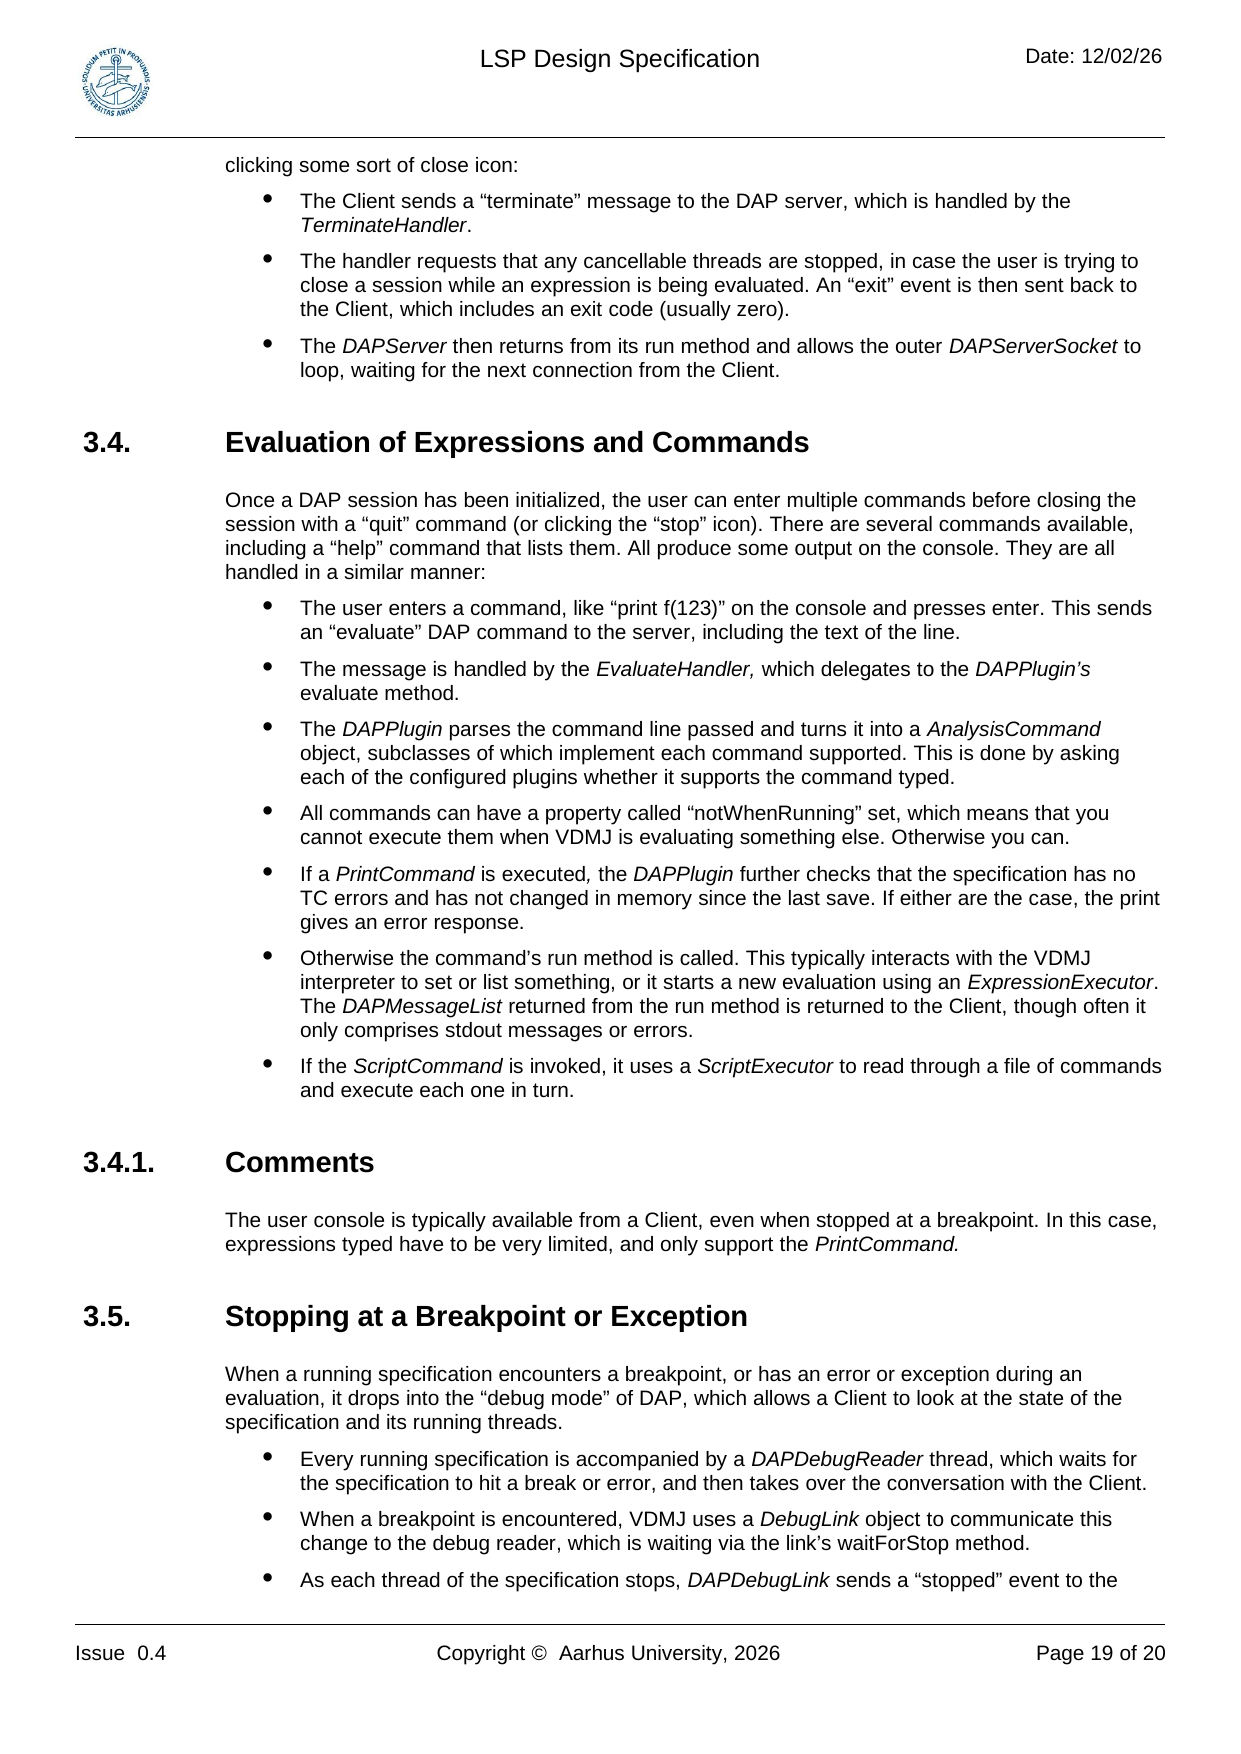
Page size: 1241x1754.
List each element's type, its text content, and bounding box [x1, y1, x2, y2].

list The handler requests that any cancellable threads are stopped, in case the user is trying to close a session while an expression is being evaluated. An “exit” event is then sent back to the Client, which includes an exit code (usually zero). [262, 250, 1165, 322]
text clicking some sort of close icon: [225, 153, 1165, 177]
subtitle Evaluation of Expressions and Commands [75, 424, 1165, 458]
list The DAPServer then returns from its run method and allows the outer DAPServerSocket to loop, waiting for the next connection from the Client. [262, 334, 1165, 382]
list The user enters a command, like “print f(123)” on the console and presses enter. This sends an “evaluate” DAP command to the server, including the text of the line. [262, 596, 1165, 644]
subtitle Stopping at a Breakpoint or Exception [75, 1299, 1165, 1333]
list If a PrintCommand is executed, the DAPPlugin further checks that the specification has no TC errors and has not changed in memory since the last save. If either are the case, the print gives an error response. [262, 862, 1165, 934]
list All commands can have a property called “notWhenRunning” set, which means that you cannot execute them when VDMJ is evaluating something else. Otherwise you can. [262, 802, 1165, 849]
text Once a DAP session has been initialized, the user can enter multiple commands before closing the session with a “quit” command (or clicking the “stop” icon). There are several commands available, including a “help” command that lists them. All produce some output on the console. They are all handled in a similar manner: [225, 488, 1165, 584]
picture [78, 44, 153, 120]
list The DAPPlugin parses the command line passed and turns it into a AnalysisCommand object, subclasses of which implement each command supported. This is done by asking each of the configured plugins whether it supports the command typed. [262, 717, 1165, 789]
list Otherwise the command’s run method is called. This typically interacts with the VDMJ interpreter to set or list something, or it starts a new evaluation using an ExpressionExecutor. The DAPMessageList returned from the run method is returned to the Client, though often it only comprises stdout messages or errors. [262, 946, 1165, 1042]
list If the ScriptCommand is invoked, it uses a ScriptExecutor to read through a file of commands and execute each one in turn. [262, 1055, 1165, 1103]
text The user console is typically available from a Client, even when stopped at a breakpoint. In this case, expressions typed have to be very limited, and only support the PrintCommand. [225, 1209, 1165, 1257]
subtitle Comments [75, 1145, 1165, 1179]
list When a breakpoint is encountered, VDMJ uses a DebugLink object to communicate this change to the debug reader, which is waiting via the link’s waitForStop method. [262, 1507, 1165, 1555]
text When a running specification encounters a breakpoint, or has an error or exception during an evaluation, it drops into the “debug mode” of DAP, which allows a Client to look at the state of the specification and its running threads. [225, 1363, 1165, 1434]
list Every running specification is accompanied by a DAPDebugReader thread, which waits for the specification to hit a break or error, and then takes over the conversation with the Client. [262, 1447, 1165, 1495]
list The message is handled by the EvaluateHandler, which delegates to the DAPPlugin’s evaluate method. [262, 657, 1165, 705]
list As each thread of the specification stops, DAPDebugLink sends a “stopped” event to the [262, 1568, 1165, 1592]
list The Client sends a “terminate” message to the DAP server, which is handled by the TerminateHandler. [262, 189, 1165, 237]
